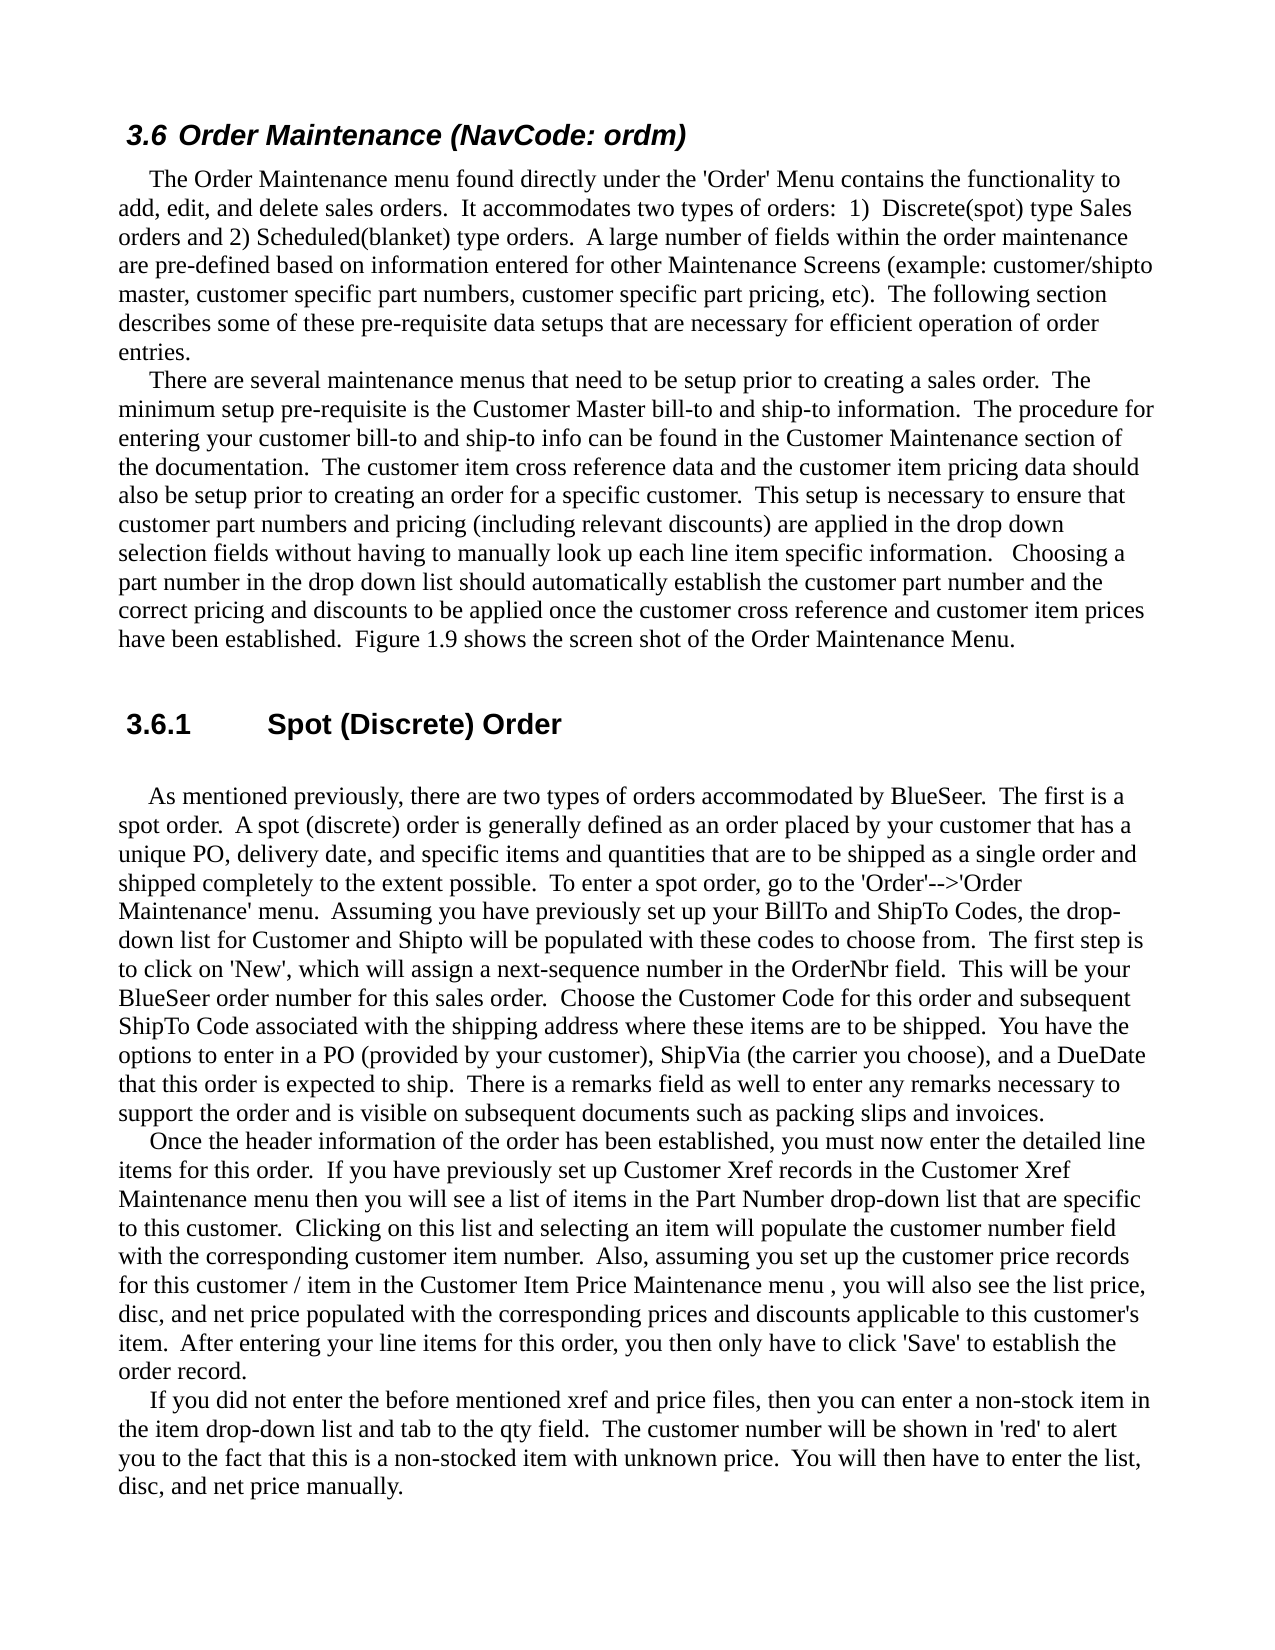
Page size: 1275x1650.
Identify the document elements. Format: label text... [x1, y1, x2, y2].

text There are several maintenance menus that need to be setup prior to creating a sales order. The minimum setup pre-requisite is the Customer Master bill-to and ship-to information. The procedure for entering your customer bill-to and ship-to info can be found in the Customer Maintenance section of the documentation. The customer item cross reference data and the customer item pricing data should also be setup prior to creating an order for a specific customer. This setup is necessary to ensure that customer part numbers and pricing (including relevant discounts) are applied in the drop down selection fields without having to manually look up each line item specific information. Choosing a part number in the drop down list should automatically establish the customer part number and the correct pricing and discounts to be applied once the customer cross reference and customer item prices have been established. Figure 1.9 shows the screen shot of the Order Maintenance Menu. [118, 365, 1157, 653]
text The Order Maintenance menu found directly under the 'Order' Menu contains the functionality to add, edit, and delete sales orders. It accommodates two types of orders: 1) Discrete(spot) type Sales orders and 2) Scheduled(blanket) type orders. A large number of fields within the order maintenance are pre-defined based on information entered for other Maintenance Screens (example: customer/shipto master, customer specific part numbers, customer specific part pricing, etc). The following section describes some of these pre-requisite data setups that are necessary for efficient operation of order entries. [118, 164, 1157, 365]
subtitle Order Maintenance (NavCode: ordm) [118, 118, 1157, 152]
text Once the header information of the order has been established, you must now enter the detailed line items for this order. If you have previously set up Customer Xref records in the Customer Xref Maintenance menu then you will see a list of items in the Part Number drop-down list that are specific to this customer. Clicking on this list and selecting an item will populate the customer number field with the corresponding customer item number. Also, assuming you set up the customer price records for this customer / item in the Customer Item Price Maintenance menu , you will also see the list price, disc, and net price populated with the corresponding prices and discounts applicable to this customer's item. After entering your line items for this order, you then only have to click 'Save' to establish the order record. [118, 1126, 1157, 1385]
text If you did not enter the before mentioned xref and price files, then you can enter a non-stock item in the item drop-down list and tab to the qty field. The customer number will be shown in 'red' to alert you to the fact that this is a non-stocked item with unknown price. You will then have to enter the list, disc, and net price manually. [118, 1385, 1157, 1500]
text As mentioned previously, there are two types of orders accommodated by BlueSeer. The first is a spot order. A spot (discrete) order is generally defined as an order placed by your customer that has a unique PO, delivery date, and specific items and quantities that are to be shipped as a single order and shipped completely to the extent possible. To enter a spot order, go to the 'Order'-->'Order Maintenance' menu. Assuming you have previously set up your BillTo and ShipTo Codes, the drop-down list for Customer and Shipto will be populated with these codes to choose from. The first step is to click on 'New', which will assign a next-sequence number in the OrderNbr field. This will be your BlueSeer order number for this sales order. Choose the Customer Code for this order and subsequent ShipTo Code associated with the shipping address where these items are to be shipped. You have the options to enter in a PO (provided by your customer), ShipVia (the carrier you choose), and a DueDate that this order is expected to ship. There is a remarks field as well to enter any remarks necessary to support the order and is visible on subsequent documents such as packing slips and invoices. [118, 781, 1157, 1126]
subtitle Spot (Discrete) Order [118, 707, 1157, 740]
